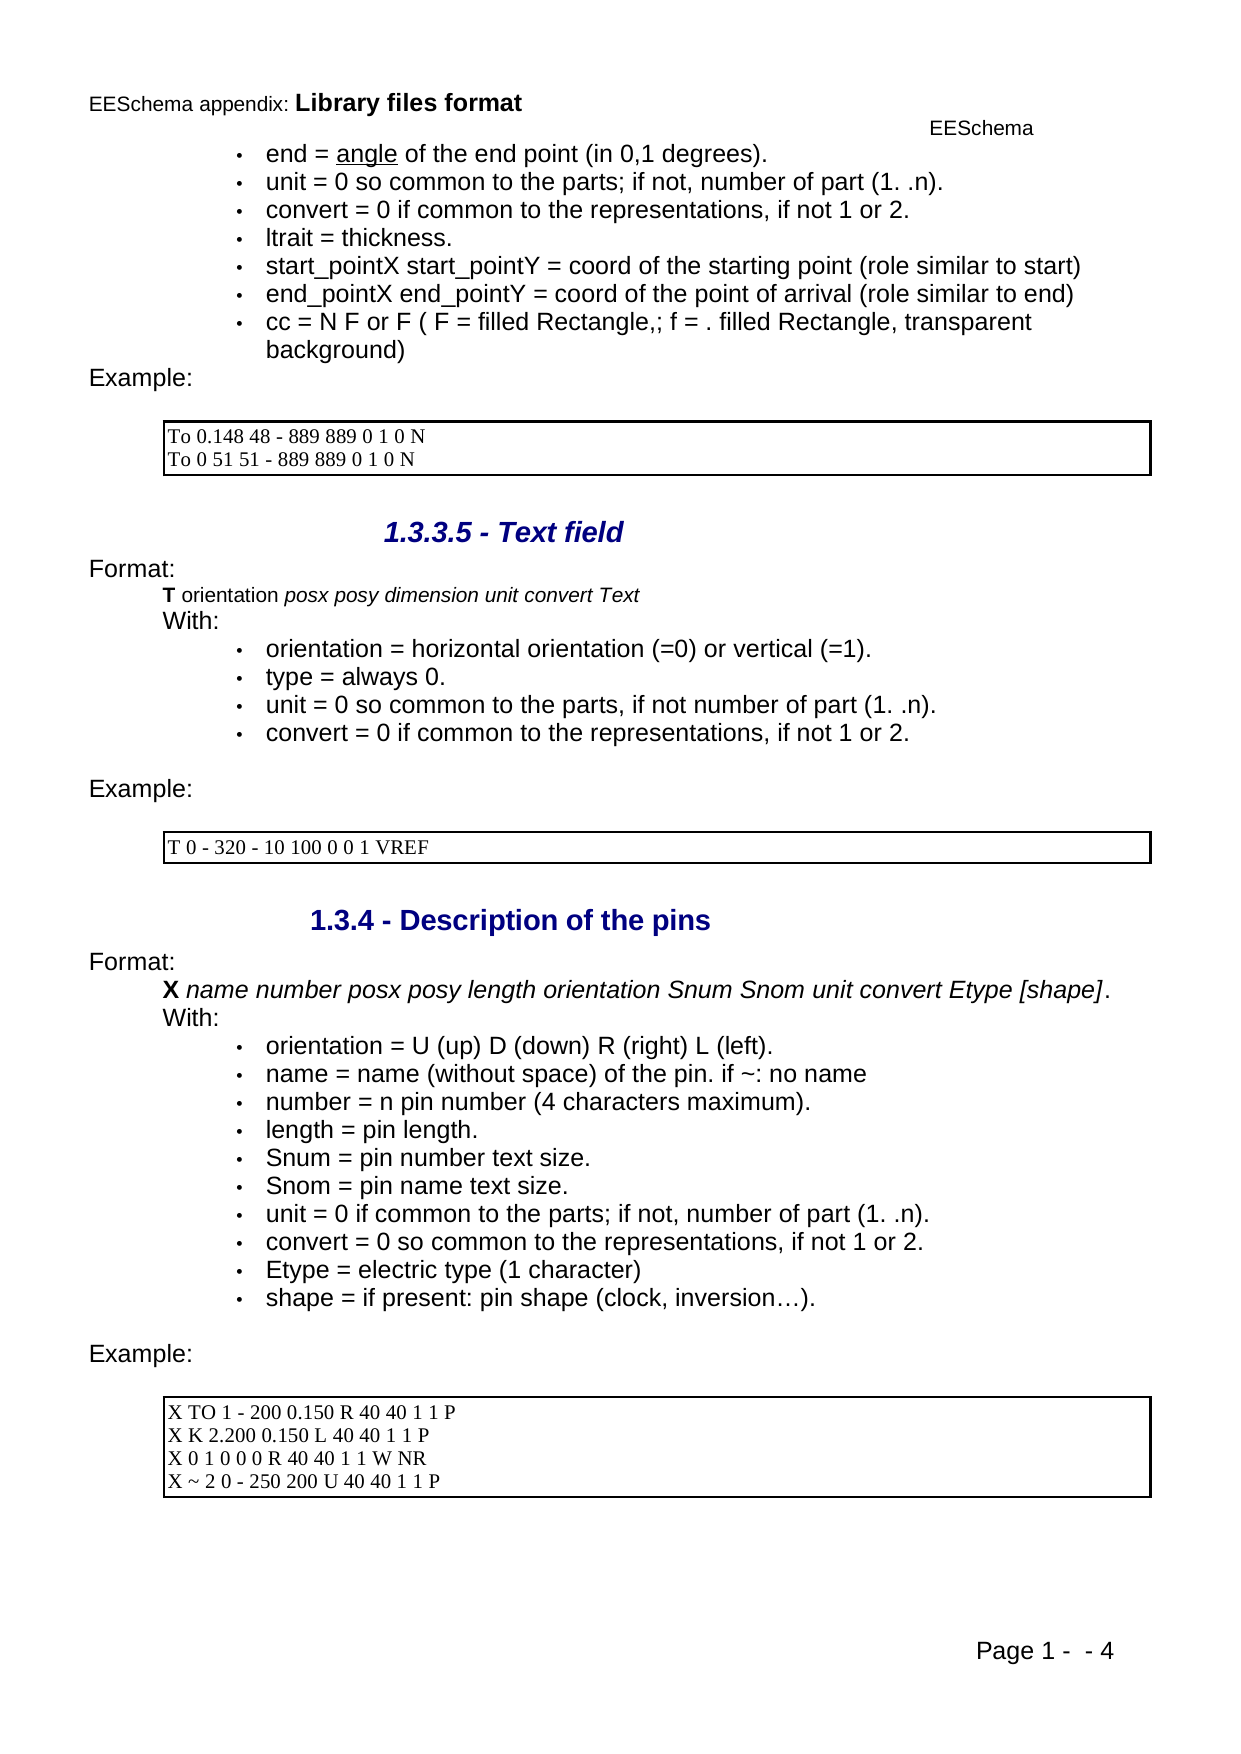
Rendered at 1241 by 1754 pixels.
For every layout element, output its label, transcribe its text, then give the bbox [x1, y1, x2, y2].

text X 0 1 0 0 0 R 40 40 1 1 W NR [165, 1442, 1149, 1465]
text X K 2.200 0.150 L 40 40 1 1 P [165, 1419, 1149, 1442]
text X ~ 2 0 - 250 200 U 40 40 1 1 P [165, 1465, 1149, 1496]
text With: [162, 607, 1152, 635]
text Example: [88, 775, 1152, 803]
list convert = 0 if common to the representations, if not 1 or 2. [236, 719, 1152, 747]
list name = name (without space) of the pin. if ~: no name [236, 1060, 1152, 1088]
text Format: [88, 555, 1152, 583]
list unit = 0 so common to the parts, if not number of part (1. .n). [236, 691, 1152, 719]
list end_pointX end_pointY = coord of the point of arrival (role similar to end) [236, 280, 1152, 308]
list start_pointX start_pointY = coord of the starting point (role similar to start) [236, 252, 1152, 280]
list Snom = pin name text size. [236, 1172, 1152, 1200]
text To 0.148 48 - 889 889 0 1 0 N [165, 423, 1149, 443]
text X TO 1 - 200 0.150 R 40 40 1 1 P [165, 1398, 1149, 1419]
text Format: [88, 948, 1152, 976]
list type = always 0. [236, 663, 1152, 691]
list Etype = electric type (1 character) [236, 1256, 1152, 1284]
list Snum = pin number text size. [236, 1144, 1152, 1172]
text With: [162, 1004, 1152, 1032]
text T 0 - 320 - 10 100 0 0 1 VREF [165, 833, 1149, 862]
text T orientation posx posy dimension unit convert Text [162, 583, 1152, 607]
subtitle Description of the pins [236, 904, 1152, 936]
list orientation = horizontal orientation (=0) or vertical (=1). [236, 635, 1152, 663]
list unit = 0 if common to the parts; if not, number of part (1. .n). [236, 1200, 1152, 1228]
subtitle Text field [310, 516, 1152, 549]
text To 0 51 51 - 889 889 0 1 0 N [165, 443, 1149, 474]
list end = angle of the end point (in 0,1 degrees). [236, 140, 1152, 168]
text Example: [88, 364, 1152, 392]
list length = pin length. [236, 1116, 1152, 1144]
list unit = 0 so common to the parts; if not, number of part (1. .n). [236, 168, 1152, 196]
text X name number posx posy length orientation Snum Snom unit convert Etype [shape]. [162, 976, 1152, 1004]
list convert = 0 so common to the representations, if not 1 or 2. [236, 1228, 1152, 1256]
list ltrait = thickness. [236, 224, 1152, 252]
list orientation = U (up) D (down) R (right) L (left). [236, 1032, 1152, 1060]
list convert = 0 if common to the representations, if not 1 or 2. [236, 196, 1152, 224]
text Example: [88, 1340, 1152, 1368]
list shape = if present: pin shape (clock, inversion…). [236, 1284, 1152, 1312]
list number = n pin number (4 characters maximum). [236, 1088, 1152, 1116]
list cc = N F or F ( F = filled Rectangle,; f = . filled Rectangle, transparent background) [236, 308, 1152, 364]
